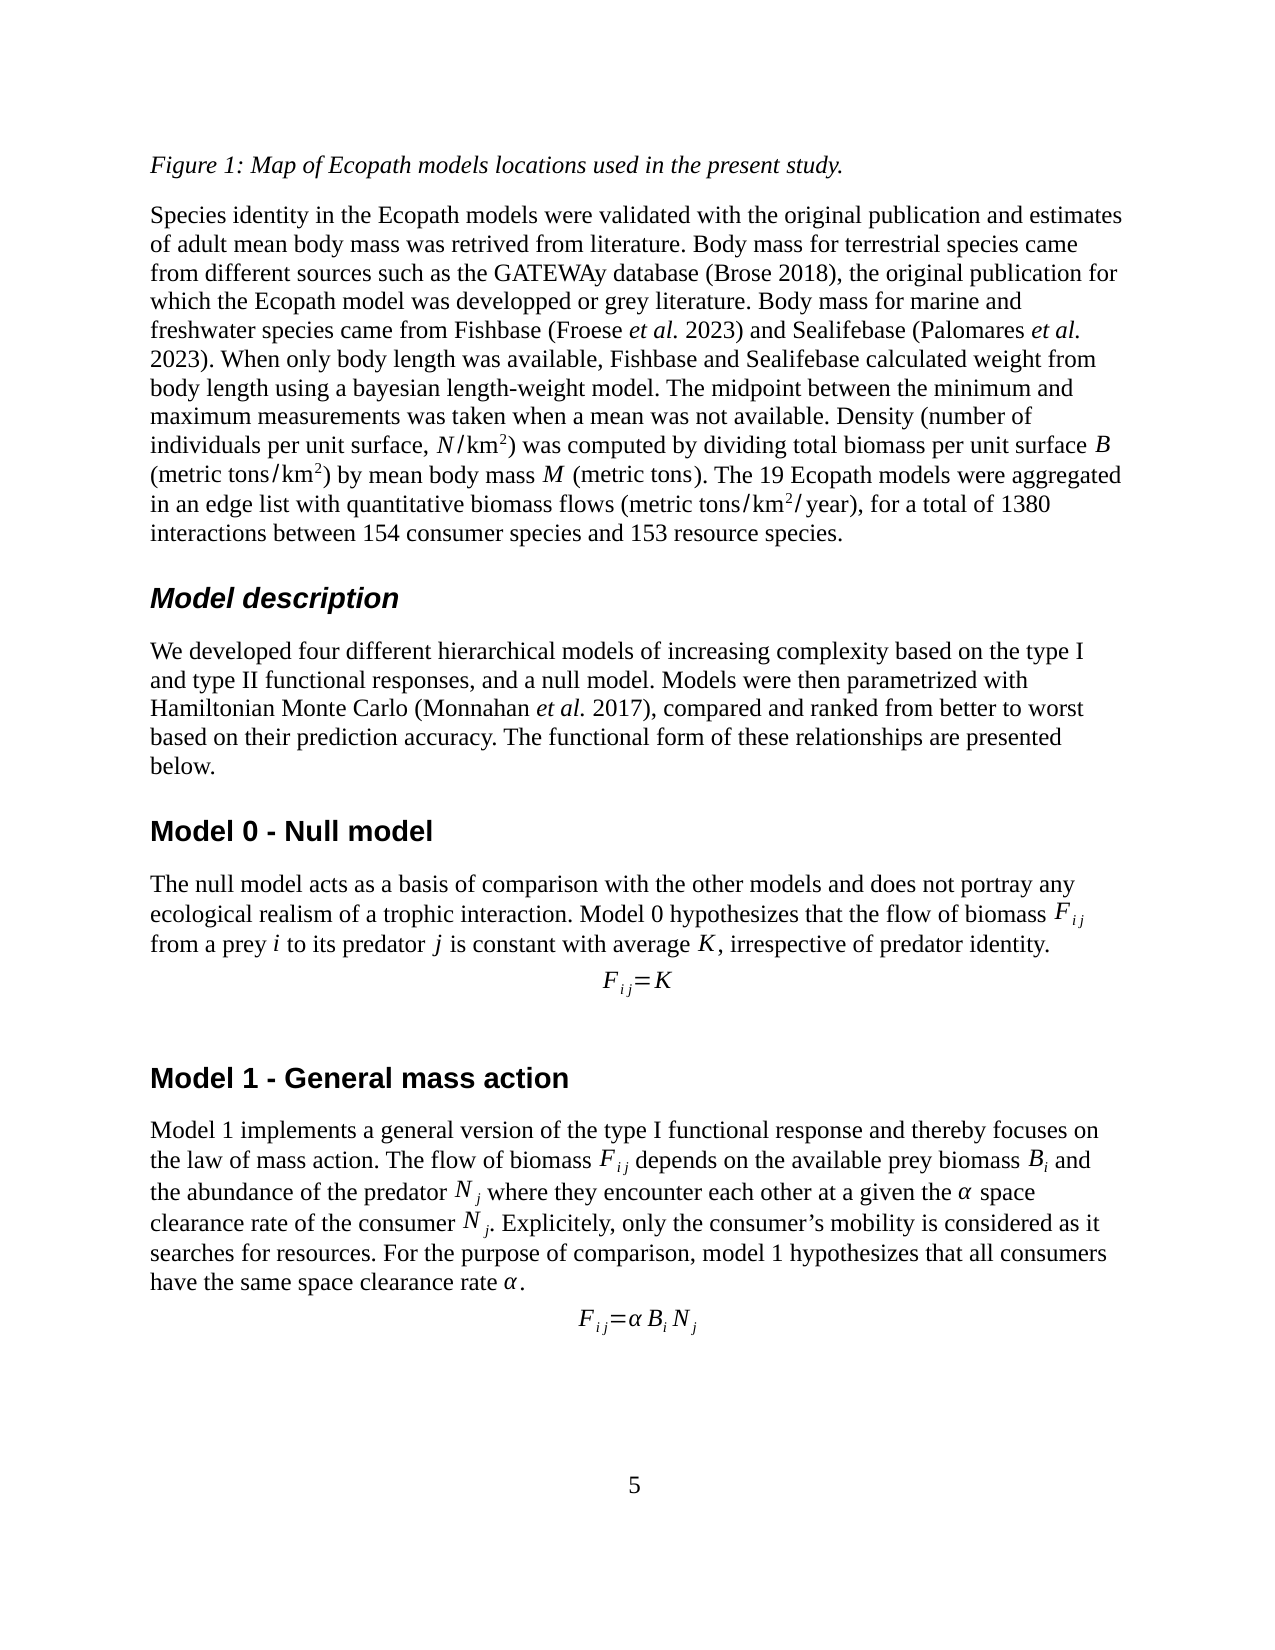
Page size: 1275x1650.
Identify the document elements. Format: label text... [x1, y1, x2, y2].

subtitle Model 0 - Null model [150, 814, 1125, 847]
text Figure 1: Map of Ecopath models locations used in the present study. [150, 150, 1125, 179]
text Species identity in the Ecopath models were validated with the original publication and estimates of adult mean body mass was retrived from literature. Body mass for terrestrial species came from different sources such as the GATEWAy database (Brose 2018), the original publication for which the Ecopath model was developped or grey literature. Body mass for marine and freshwater species came from Fishbase (Froese et al. 2023) and Sealifebase (Palomares et al. 2023). When only body length was available, Fishbase and Sealifebase calculated weight from body length using a bayesian length-weight model. The midpoint between the minimum and maximum measurements was taken when a mean was not available. Density (number of individuals per unit surface, ) was computed by dividing total biomass per unit surface () by mean body mass (). The 19 Ecopath models were aggregated in an edge list with quantitative biomass flows (), for a total of 1380 interactions between 154 consumer species and 153 resource species. [150, 200, 1125, 547]
text We developed four different hierarchical models of increasing complexity based on the type I and type II functional responses, and a null model. Models were then parametrized with Hamiltonian Monte Carlo (Monnahan et al. 2017), compared and ranked from better to worst based on their prediction accuracy. The functional form of these relationships are presented below. [150, 636, 1125, 780]
subtitle Model 1 - General mass action [150, 1061, 1125, 1094]
subtitle Model description [150, 581, 1125, 614]
text The null model acts as a basis of comparison with the other models and does not portray any ecological realism of a trophic interaction. Model 0 hypothesizes that the flow of biomass from a prey to its predator is constant with average , irrespective of predator identity. [150, 869, 1125, 958]
text Model 1 implements a general version of the type I functional response and thereby focuses on the law of mass action. The flow of biomass depends on the available prey biomass and the abundance of the predator where they encounter each other at a given the space clearance rate of the consumer . Explicitely, only the consumer’s mobility is considered as it searches for resources. For the purpose of comparison, model 1 hypothesizes that all consumers have the same space clearance rate . [150, 1116, 1125, 1296]
